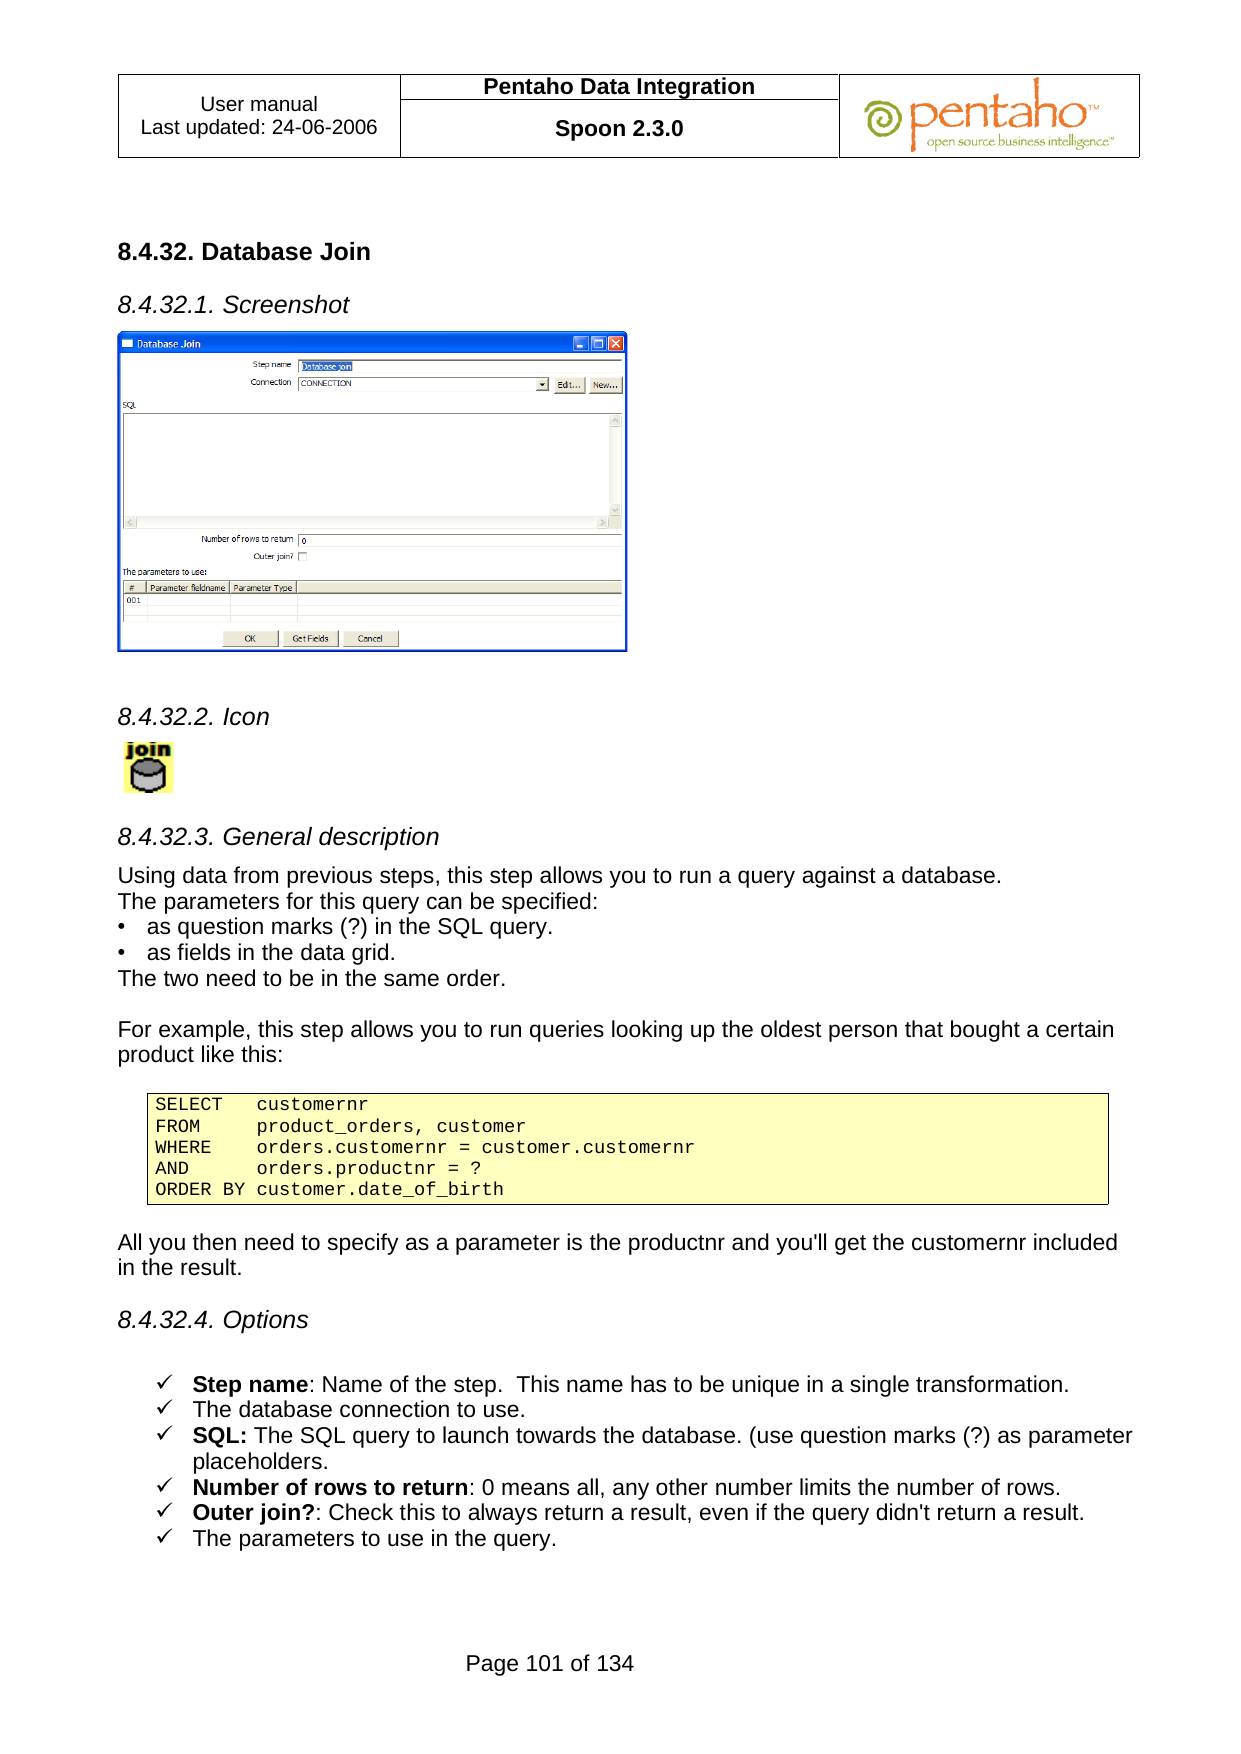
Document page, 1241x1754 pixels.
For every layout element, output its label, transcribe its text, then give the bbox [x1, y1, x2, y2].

picture [117, 331, 628, 652]
list as question marks (?) in the SQL query. [117, 914, 1137, 940]
subtitle General description [117, 822, 1137, 851]
list Number of rows to return: 0 means all, any other number limits the number of rows. [155, 1474, 1137, 1500]
text AND orders.productnr = ? [148, 1157, 1108, 1178]
list as fields in the data grid. [117, 940, 1137, 966]
list Step name: Name of the step. This name has to be unique in a single transformation. [155, 1371, 1137, 1397]
text FROM product_orders, customer [148, 1114, 1108, 1136]
text The parameters for this query can be specified: [117, 888, 1137, 914]
text The two need to be in the same order. [117, 966, 1137, 991]
subtitle Screenshot [117, 291, 1137, 319]
subtitle Options [117, 1305, 1137, 1333]
list The parameters to use in the query. [155, 1526, 1137, 1551]
list SQL: The SQL query to launch towards the database. (use question marks (?) as parameter placeholders. [155, 1423, 1137, 1474]
text SELECT customernr [148, 1094, 1108, 1114]
picture [123, 742, 174, 793]
text Using data from previous steps, this step allows you to run a query against a database. [117, 863, 1137, 888]
text All you then need to specify as a parameter is the productnr and you'll get the customernr included in the result. [117, 1229, 1137, 1280]
list The database connection to use. [155, 1397, 1137, 1423]
text For example, this step allows you to run queries looking up the oldest person that bought a certain product like this: [117, 1017, 1137, 1068]
subtitle Icon [117, 702, 1137, 730]
text WHERE orders.customernr = customer.customernr [148, 1136, 1108, 1157]
text ORDER BY customer.date_of_birth [148, 1178, 1108, 1204]
subtitle Database Join [117, 238, 1137, 266]
list Outer join?: Check this to always return a result, even if the query didn't return a result. [155, 1500, 1137, 1526]
